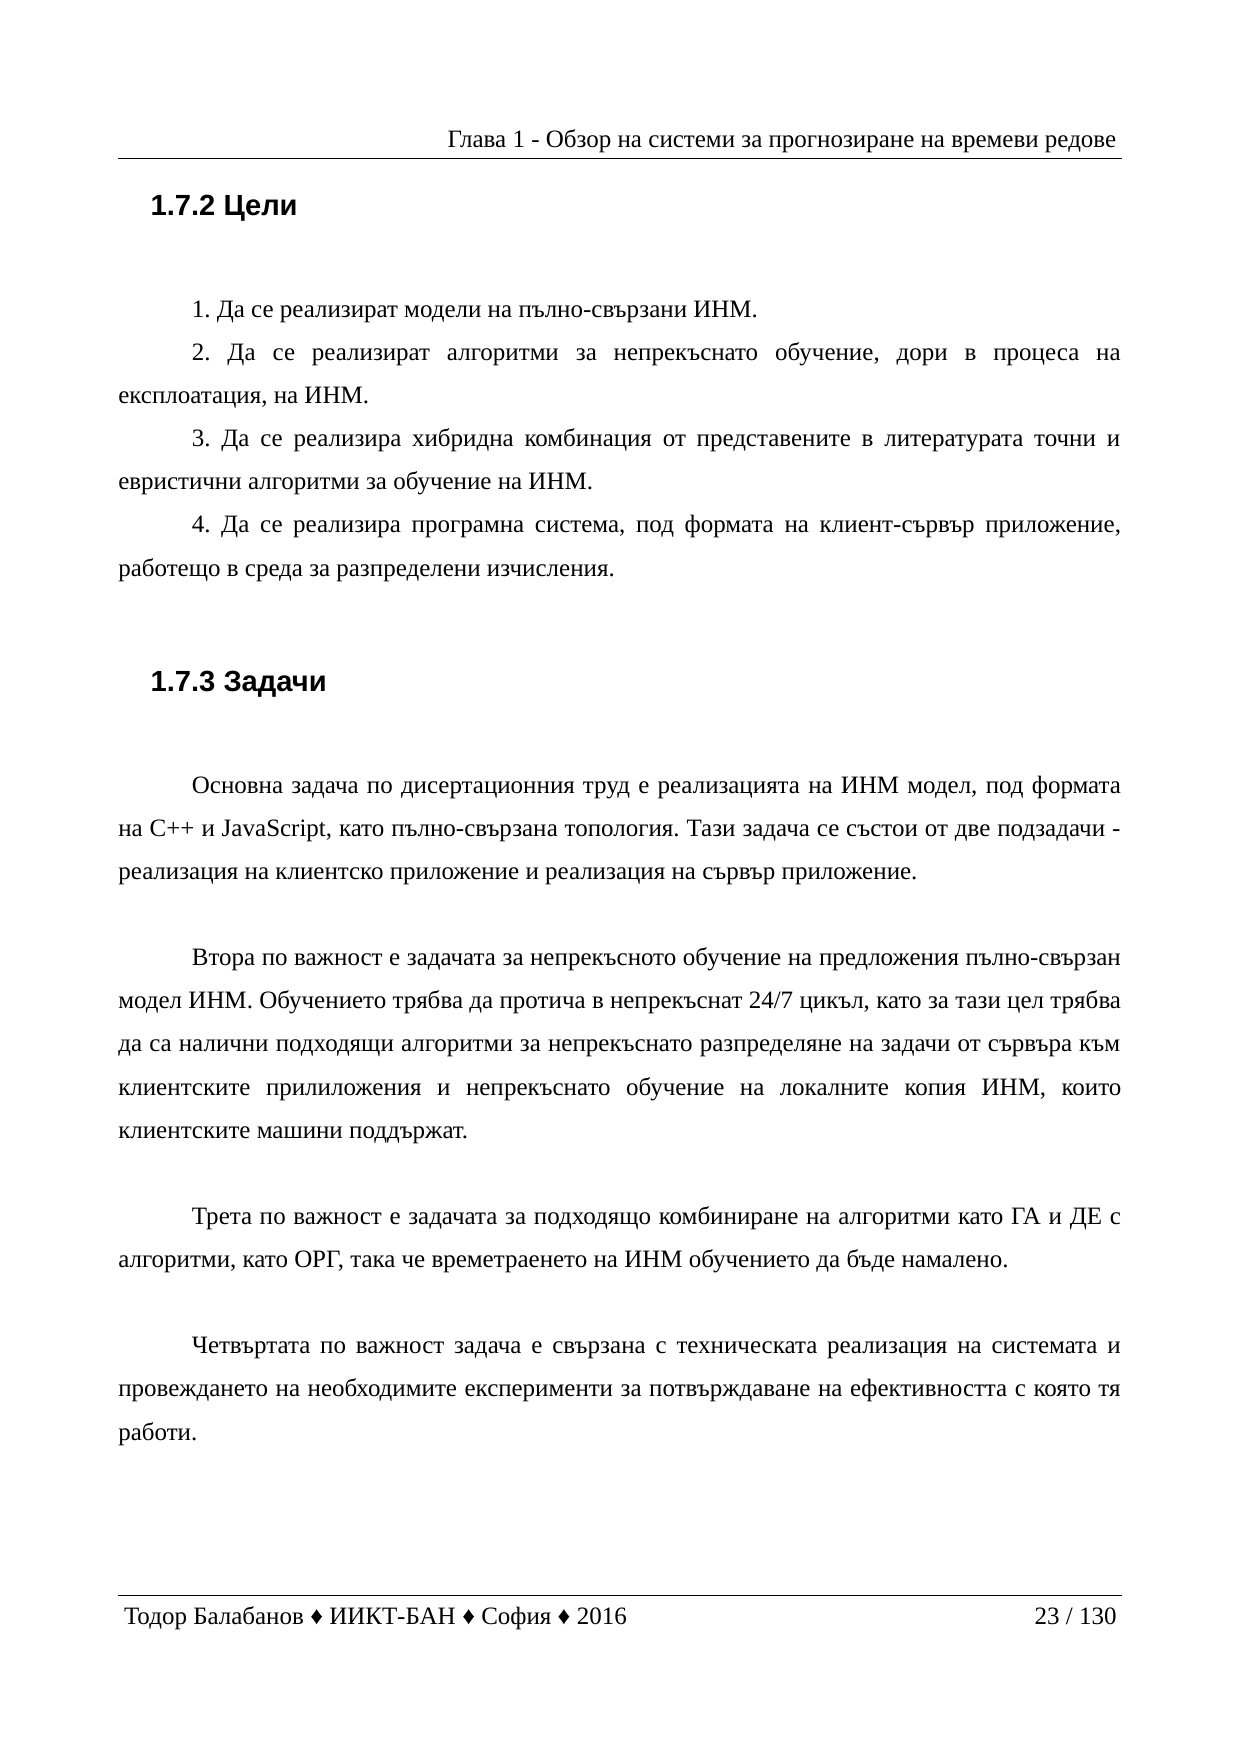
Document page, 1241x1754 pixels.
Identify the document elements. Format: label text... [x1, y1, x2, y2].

text 2. Да се реализират алгоритми за непрекъснато обучение, дори в процеса на експлоатация, на ИНМ. [118, 337, 1122, 409]
text 1. Да се реализират модели на пълно-свързани ИНМ. [118, 294, 1122, 323]
text 4. Да се реализира програмна система, под формата на клиент-сървър приложение, работещо в среда за разпределени изчисления. [118, 509, 1122, 581]
subtitle 1.7.3 Задачи [118, 664, 1122, 697]
text Втора по важност е задачата за непрекъсното обучение на предложения пълно-свързан модел ИНМ. Обучението трябва да протича в непрекъснат 24/7 цикъл, като за тази цел трябва да са налични подходящи алгоритми за непрекъснато разпределяне на задачи от сървъра към клиентските прилиложения и непрекъснато обучение на локалните копия ИНМ, които клиентските машини поддържат. [118, 942, 1122, 1143]
text 3. Да се реализира хибридна комбинация от представените в литературата точни и евристични алгоритми за обучение на ИНМ. [118, 423, 1122, 495]
subtitle 1.7.2 Цели [118, 188, 1122, 221]
text Основна задача по дисертационния труд е реализацията на ИНМ модел, под формата на С++ и JavaScript, като пълно-свързана топология. Тази задача се състои от две подзадачи - реализация на клиентско приложение и реализация на сървър приложение. [118, 770, 1122, 885]
text Четвъртата по важност задача е свързана с техническата реализация на системата и провеждането на необходимите експерименти за потвърждаване на ефективността с която тя работи. [118, 1330, 1122, 1445]
text Трета по важност е задачата за подходящо комбиниране на алгоритми като ГА и ДЕ с алгоритми, като ОРГ, така че времетраенето на ИНМ обучението да бъде намалено. [118, 1201, 1122, 1273]
